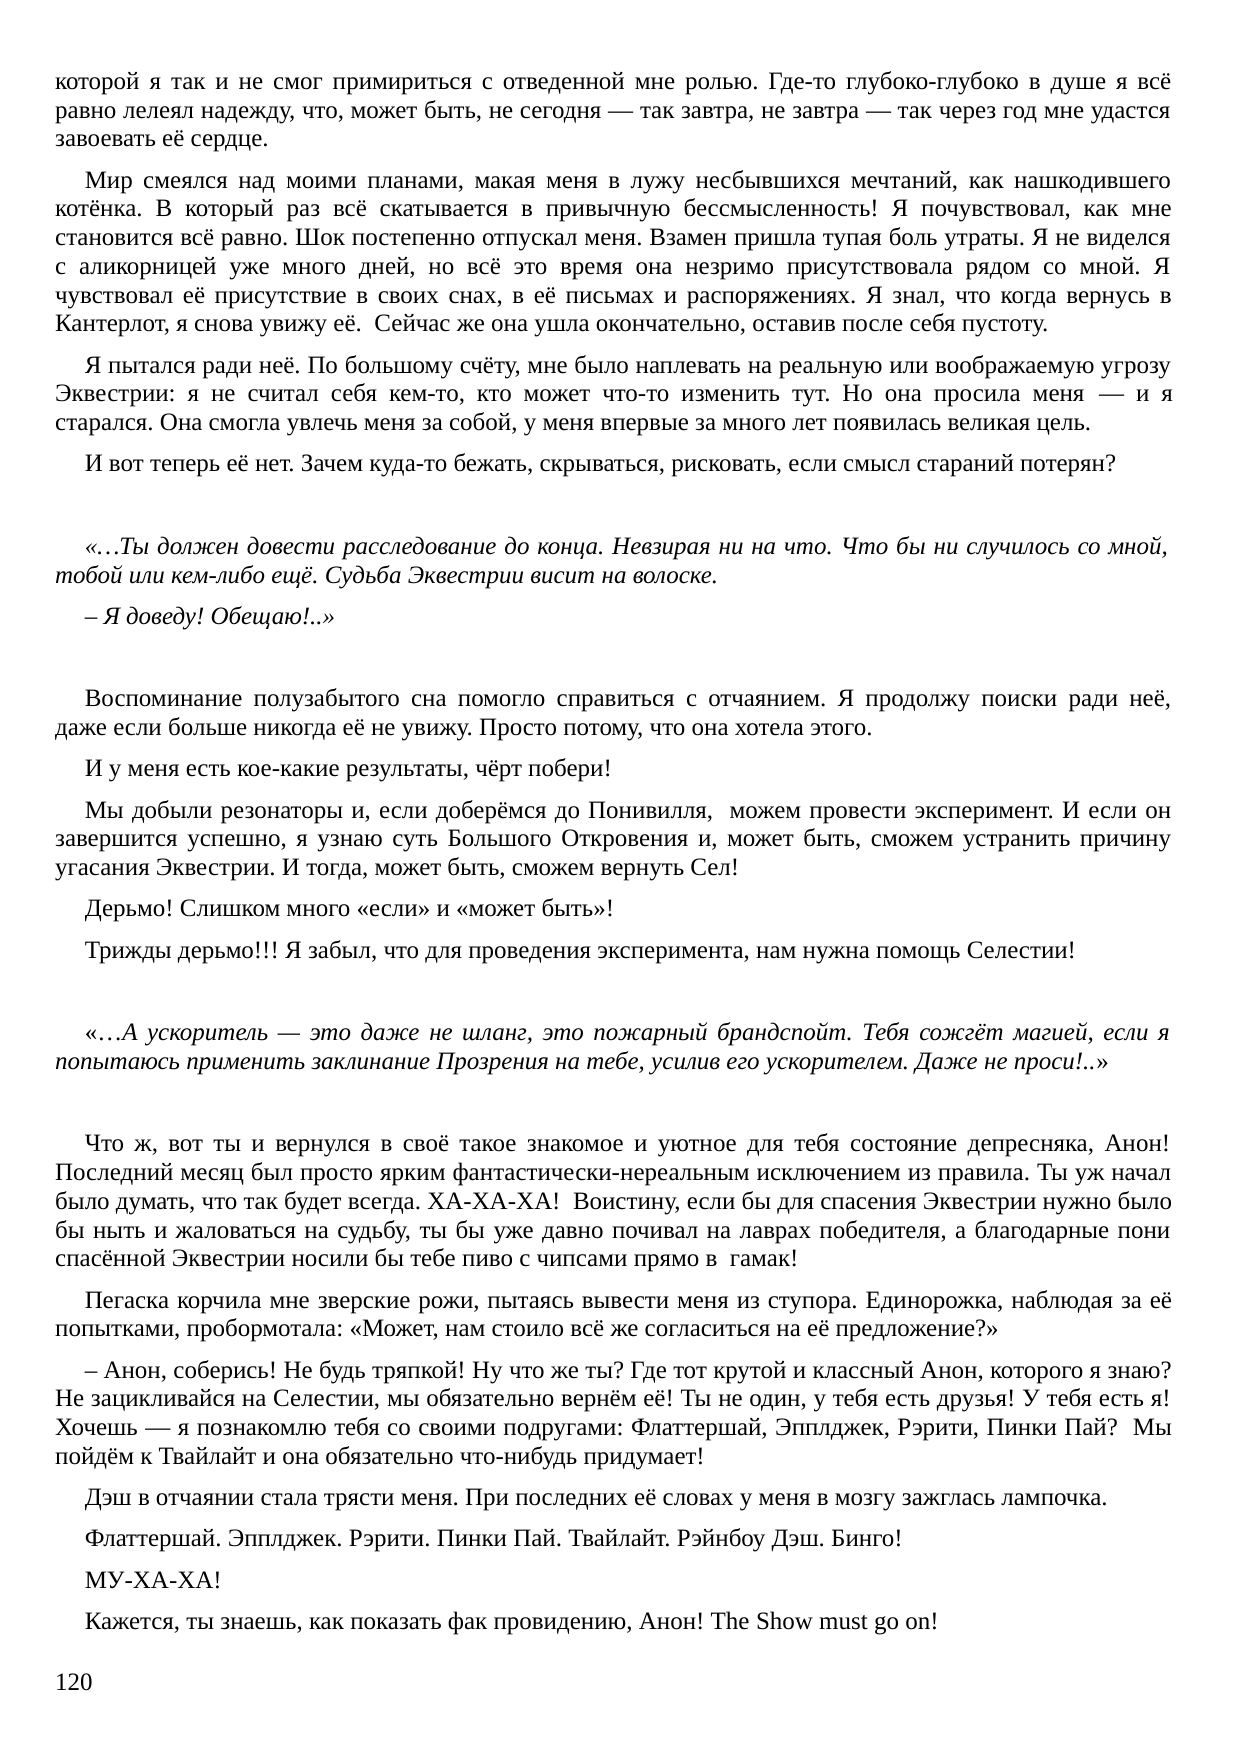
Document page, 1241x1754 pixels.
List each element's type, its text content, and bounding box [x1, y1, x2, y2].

text И у меня есть кое-какие результаты, чёрт побери! [55, 753, 1173, 782]
text Дерьмо! Слишком много «если» и «может быть»! [55, 893, 1173, 922]
text И вот теперь её нет. Зачем куда-то бежать, скрываться, рисковать, если смысл стараний потерян? [55, 448, 1173, 477]
text которой я так и не смог примириться с отведенной мне ролью. Где-то глубоко-глубоко в душе я всё равно лелеял надежду, что, может быть, не сегодня — так завтра, не завтра — так через год мне удастся завоевать её сердце. [55, 66, 1173, 152]
text Флаттершай. Эпплджек. Рэрити. Пинки Пай. Твайлайт. Рэйнбоу Дэш. Бинго! [55, 1523, 1173, 1552]
text Трижды дерьмо!!! Я забыл, что для проведения эксперимента, нам нужна помощь Селестии! [55, 935, 1173, 963]
text Я пытался ради неё. По большому счёту, мне было наплевать на реальную или воображаемую угрозу Эквестрии: я не считал себя кем-то, кто может что-то изменить тут. Но она просила меня — и я старался. Она смогла увлечь меня за собой, у меня впервые за много лет появилась великая цель. [55, 350, 1173, 436]
text Мы добыли резонаторы и, если доберёмся до Понивилля, можем провести эксперимент. И если он завершится успешно, я узнаю суть Большого Откровения и, может быть, сможем устранить причину угасания Эквестрии. И тогда, может быть, сможем вернуть Сел! [55, 795, 1173, 881]
text Мир смеялся над моими планами, макая меня в лужу несбывшихся мечтаний, как нашкодившего котёнка. В который раз всё скатывается в привычную бессмысленность! Я почувствовал, как мне становится всё равно. Шок постепенно отпускал меня. Взамен пришла тупая боль утраты. Я не виделся с аликорницей уже много дней, но всё это время она незримо присутствовала рядом со мной. Я чувствовал её присутствие в своих снах, в её письмах и распоряжениях. Я знал, что когда вернусь в Кантерлот, я снова увижу её. Сейчас же она ушла окончательно, оставив после себя пустоту. [55, 165, 1173, 337]
text Что ж, вот ты и вернулся в своё такое знакомое и уютное для тебя состояние депресняка, Анон! Последний месяц был просто ярким фантастически-нереальным исключением из правила. Ты уж начал было думать, что так будет всегда. ХА-ХА-ХА! Воистину, если бы для спасения Эквестрии нужно было бы ныть и жаловаться на судьбу, ты бы уже давно почивал на лаврах победителя, а благодарные пони спасённой Эквестрии носили бы тебе пиво с чипсами прямо в гамак! [55, 1128, 1173, 1272]
text Дэш в отчаянии стала трясти меня. При последних её словах у меня в мозгу зажглась лампочка. [55, 1482, 1173, 1511]
text Пегаска корчила мне зверские рожи, пытаясь вывести меня из ступора. Единорожка, наблюдая за её попытками, пробормотала: «Может, нам стоило всё же согласиться на её предложение?» [55, 1285, 1173, 1342]
text «…Ты должен довести расследование до конца. Невзирая ни на что. Что бы ни случилось со мной, тобой или кем-либо ещё. Судьба Эквестрии висит на волоске. [55, 531, 1173, 588]
text «…А ускоритель — это даже не шланг, это пожарный брандспойт. Тебя сожгёт магией, если я попытаюсь применить заклинание Прозрения на тебе, усилив его ускорителем. Даже не проси!..» [55, 1017, 1173, 1075]
text МУ-ХА-ХА! [55, 1565, 1173, 1593]
text – Анон, соберись! Не будь тряпкой! Ну что же ты? Где тот крутой и классный Анон, которого я знаю? Не зацикливайся на Селестии, мы обязательно вернём её! Ты не один, у тебя есть друзья! У тебя есть я! Хочешь — я познакомлю тебя со своими подругами: Флаттершай, Эпплджек, Рэрити, Пинки Пай? Мы пойдём к Твайлайт и она обязательно что-нибудь придумает! [55, 1355, 1173, 1470]
text – Я доведу! Обещаю!..» [55, 601, 1173, 630]
text Кажется, ты знаешь, как показать фак провидению, Анон! The Show must go on! [55, 1606, 1173, 1635]
text Воспоминание полузабытого сна помогло справиться с отчаянием. Я продолжу поиски ради неё, даже если больше никогда её не увижу. Просто потому, что она хотела этого. [55, 683, 1173, 741]
